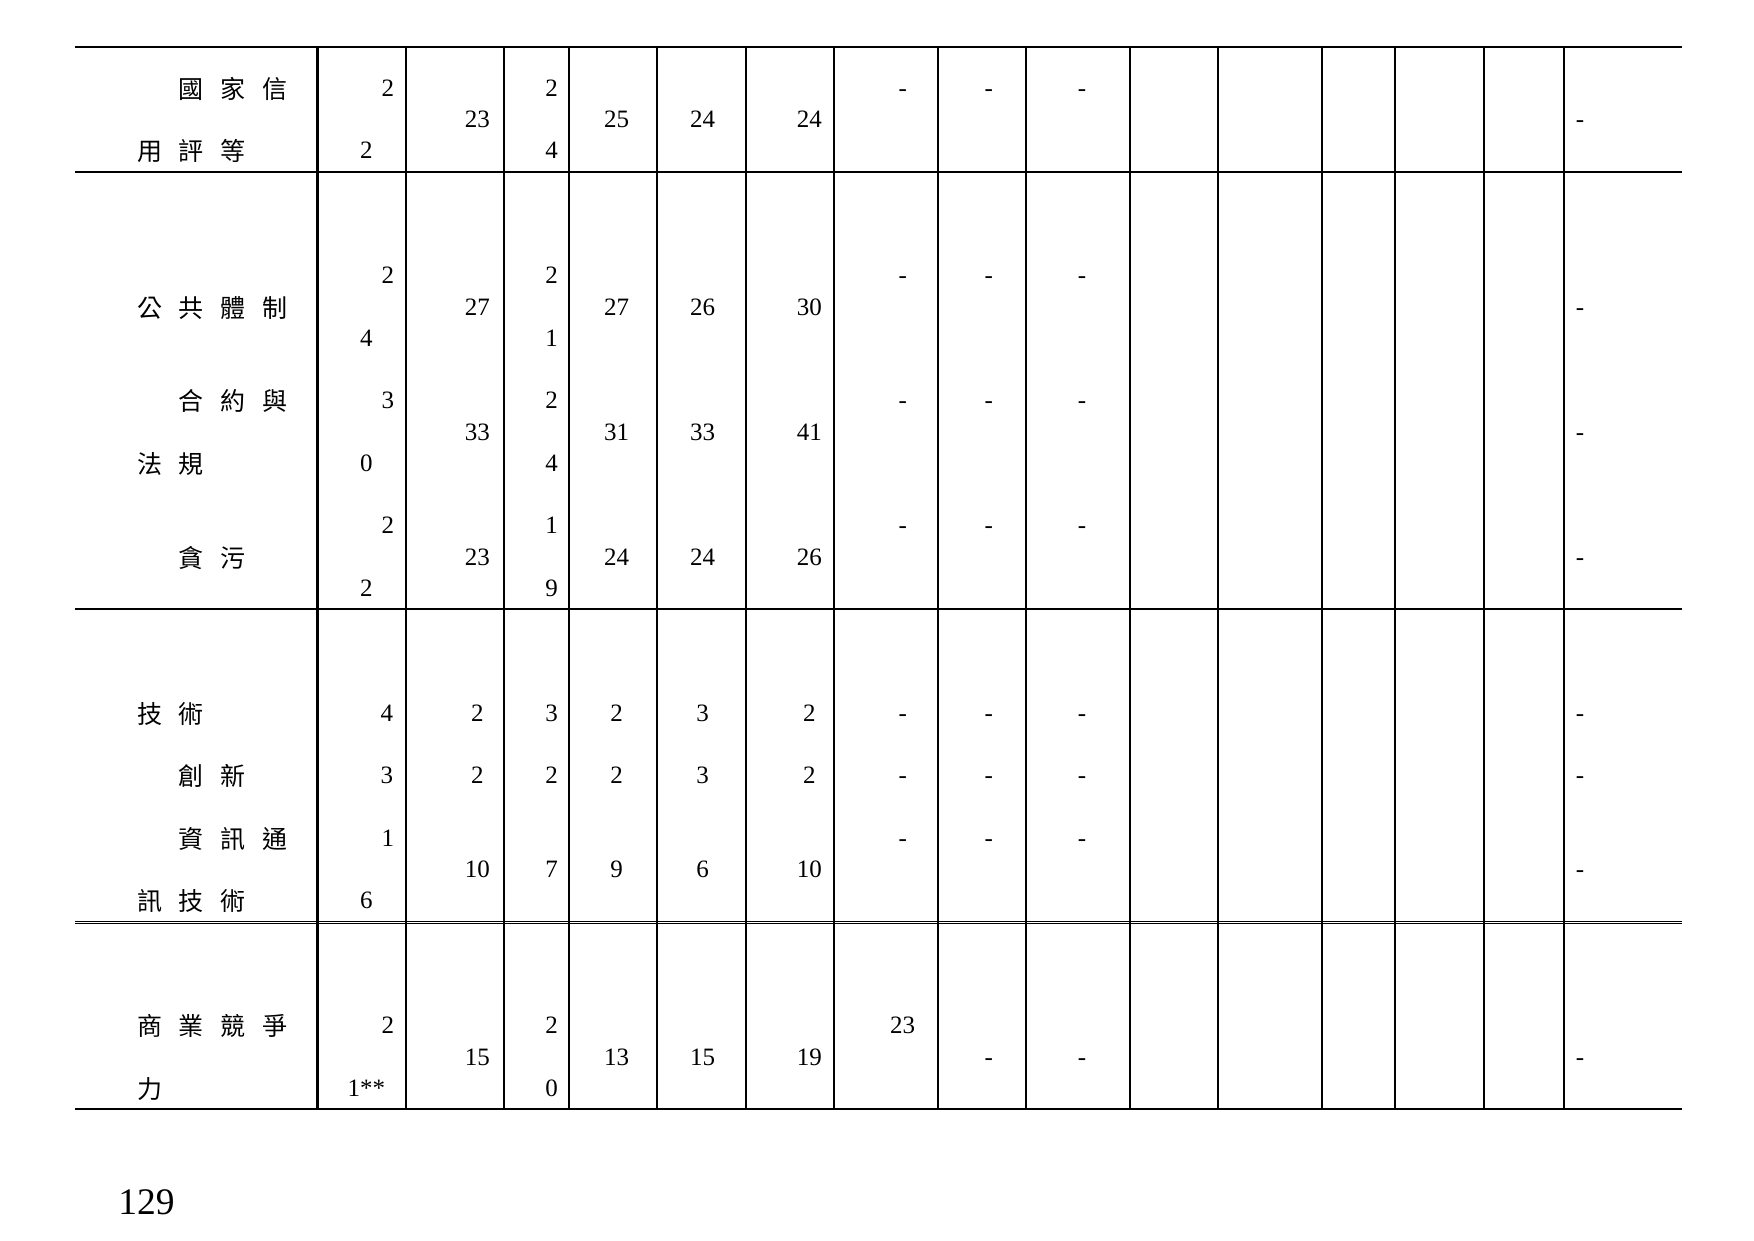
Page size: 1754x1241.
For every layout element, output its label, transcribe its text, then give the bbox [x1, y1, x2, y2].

table_cell 2 [747, 610, 833, 733]
table_cell 24 [658, 48, 745, 171]
table_cell - [1027, 733, 1129, 796]
table_cell 13 [570, 924, 656, 1108]
table_cell - [1565, 796, 1682, 921]
table_cell - [1565, 48, 1682, 171]
table_cell [1219, 48, 1321, 171]
table_cell - [835, 733, 937, 796]
table_cell 7 [505, 796, 568, 921]
table_cell - [1565, 924, 1682, 1108]
table_cell [1323, 796, 1394, 921]
table_cell [1485, 733, 1563, 796]
table_cell 26 [747, 483, 833, 608]
table_cell 3 [319, 733, 405, 796]
table_cell [1323, 733, 1394, 796]
table_cell 國家信用評等 [75, 48, 316, 171]
table_cell - [1027, 796, 1129, 921]
table_cell [1131, 924, 1217, 1108]
table_cell [1131, 733, 1217, 796]
table_cell [1131, 48, 1217, 171]
table_cell 23 [835, 924, 937, 1108]
table_cell - [939, 610, 1025, 733]
table_cell [1485, 48, 1563, 171]
table_cell [1396, 796, 1483, 921]
table_cell [1219, 483, 1321, 608]
table_cell 2 [570, 610, 656, 733]
table_cell 3 [505, 610, 568, 733]
table_cell 33 [658, 358, 745, 483]
table_cell [1131, 173, 1217, 358]
table_cell [1323, 610, 1394, 733]
table_cell 2 [570, 733, 656, 796]
table_cell - [835, 173, 937, 358]
table_cell 2 [407, 733, 503, 796]
table_cell 公共體制 [75, 173, 316, 358]
table_cell [1219, 796, 1321, 921]
table_cell - [835, 48, 937, 171]
table_cell [1485, 924, 1563, 1108]
table_cell [1323, 924, 1394, 1108]
table_cell 24 [570, 483, 656, 608]
table_cell 2 [505, 733, 568, 796]
table_cell - [1027, 358, 1129, 483]
table_cell 24 [747, 48, 833, 171]
table_cell [1131, 796, 1217, 921]
table_cell - [1027, 483, 1129, 608]
table_cell - [1027, 173, 1129, 358]
table_cell 23 [407, 48, 503, 171]
table_cell - [835, 358, 937, 483]
table_cell 3 [658, 610, 745, 733]
table_cell [1323, 48, 1394, 171]
table_cell 22 [319, 483, 405, 608]
table_cell 2 [407, 610, 503, 733]
table_cell [1323, 483, 1394, 608]
table_cell 21 [505, 173, 568, 358]
table_cell [1219, 173, 1321, 358]
table_cell [1485, 173, 1563, 358]
table_cell 資訊通訊技術 [75, 796, 316, 921]
table_cell [1219, 610, 1321, 733]
table_cell 25 [570, 48, 656, 171]
table_cell 10 [747, 796, 833, 921]
table_cell [1131, 610, 1217, 733]
table_cell - [1565, 173, 1682, 358]
table_cell 19 [747, 924, 833, 1108]
table_cell 2 [747, 733, 833, 796]
table_cell 技術 [75, 610, 316, 733]
table_cell - [939, 924, 1025, 1108]
table_cell 10 [407, 796, 503, 921]
table_cell - [835, 483, 937, 608]
table_cell [1323, 173, 1394, 358]
table_cell 27 [570, 173, 656, 358]
table_cell [1396, 358, 1483, 483]
table_cell [1485, 358, 1563, 483]
table_cell 30 [319, 358, 405, 483]
table_cell - [939, 733, 1025, 796]
table_cell [1485, 610, 1563, 733]
table_cell - [939, 483, 1025, 608]
table_cell [1396, 733, 1483, 796]
table_cell 24 [505, 48, 568, 171]
table_cell 19 [505, 483, 568, 608]
table_cell - [1027, 610, 1129, 733]
table_cell 33 [407, 358, 503, 483]
table_cell - [1027, 48, 1129, 171]
table_cell [1396, 483, 1483, 608]
table_cell 15 [407, 924, 503, 1108]
table_cell [1396, 924, 1483, 1108]
table_cell [1485, 796, 1563, 921]
table_cell [1396, 173, 1483, 358]
table_cell 31 [570, 358, 656, 483]
table_cell [1131, 483, 1217, 608]
table_cell 26 [658, 173, 745, 358]
table_cell 6 [658, 796, 745, 921]
table_cell - [1565, 483, 1682, 608]
table_cell 27 [407, 173, 503, 358]
table_cell - [939, 796, 1025, 921]
table_cell - [835, 796, 937, 921]
table_cell - [1565, 610, 1682, 733]
table_cell 20 [505, 924, 568, 1108]
table_cell 9 [570, 796, 656, 921]
table_cell 15 [658, 924, 745, 1108]
table_cell 16 [319, 796, 405, 921]
table_cell 合約與法規 [75, 358, 316, 483]
table_cell 24 [505, 358, 568, 483]
table_cell [1131, 358, 1217, 483]
table_cell - [1565, 358, 1682, 483]
table_cell [1219, 733, 1321, 796]
table_cell 4 [319, 610, 405, 733]
table_cell 21** [319, 924, 405, 1108]
table_cell 24 [319, 173, 405, 358]
table_cell 22 [319, 48, 405, 171]
table_cell 30 [747, 173, 833, 358]
table_cell 41 [747, 358, 833, 483]
table_cell - [1027, 924, 1129, 1108]
table_cell - [939, 48, 1025, 171]
table_cell [1396, 610, 1483, 733]
table_cell 貪污 [75, 483, 316, 608]
table_cell [1219, 358, 1321, 483]
table_cell 創新 [75, 733, 316, 796]
table_cell [1485, 483, 1563, 608]
table_cell - [835, 610, 937, 733]
table_cell 商業競爭力 [75, 924, 316, 1108]
table_cell 24 [658, 483, 745, 608]
table_cell [1219, 924, 1321, 1108]
table_cell - [939, 173, 1025, 358]
table_cell - [939, 358, 1025, 483]
table_cell 3 [658, 733, 745, 796]
table_cell - [1565, 733, 1682, 796]
table_cell [1396, 48, 1483, 171]
table_cell [1323, 358, 1394, 483]
table_cell 23 [407, 483, 503, 608]
